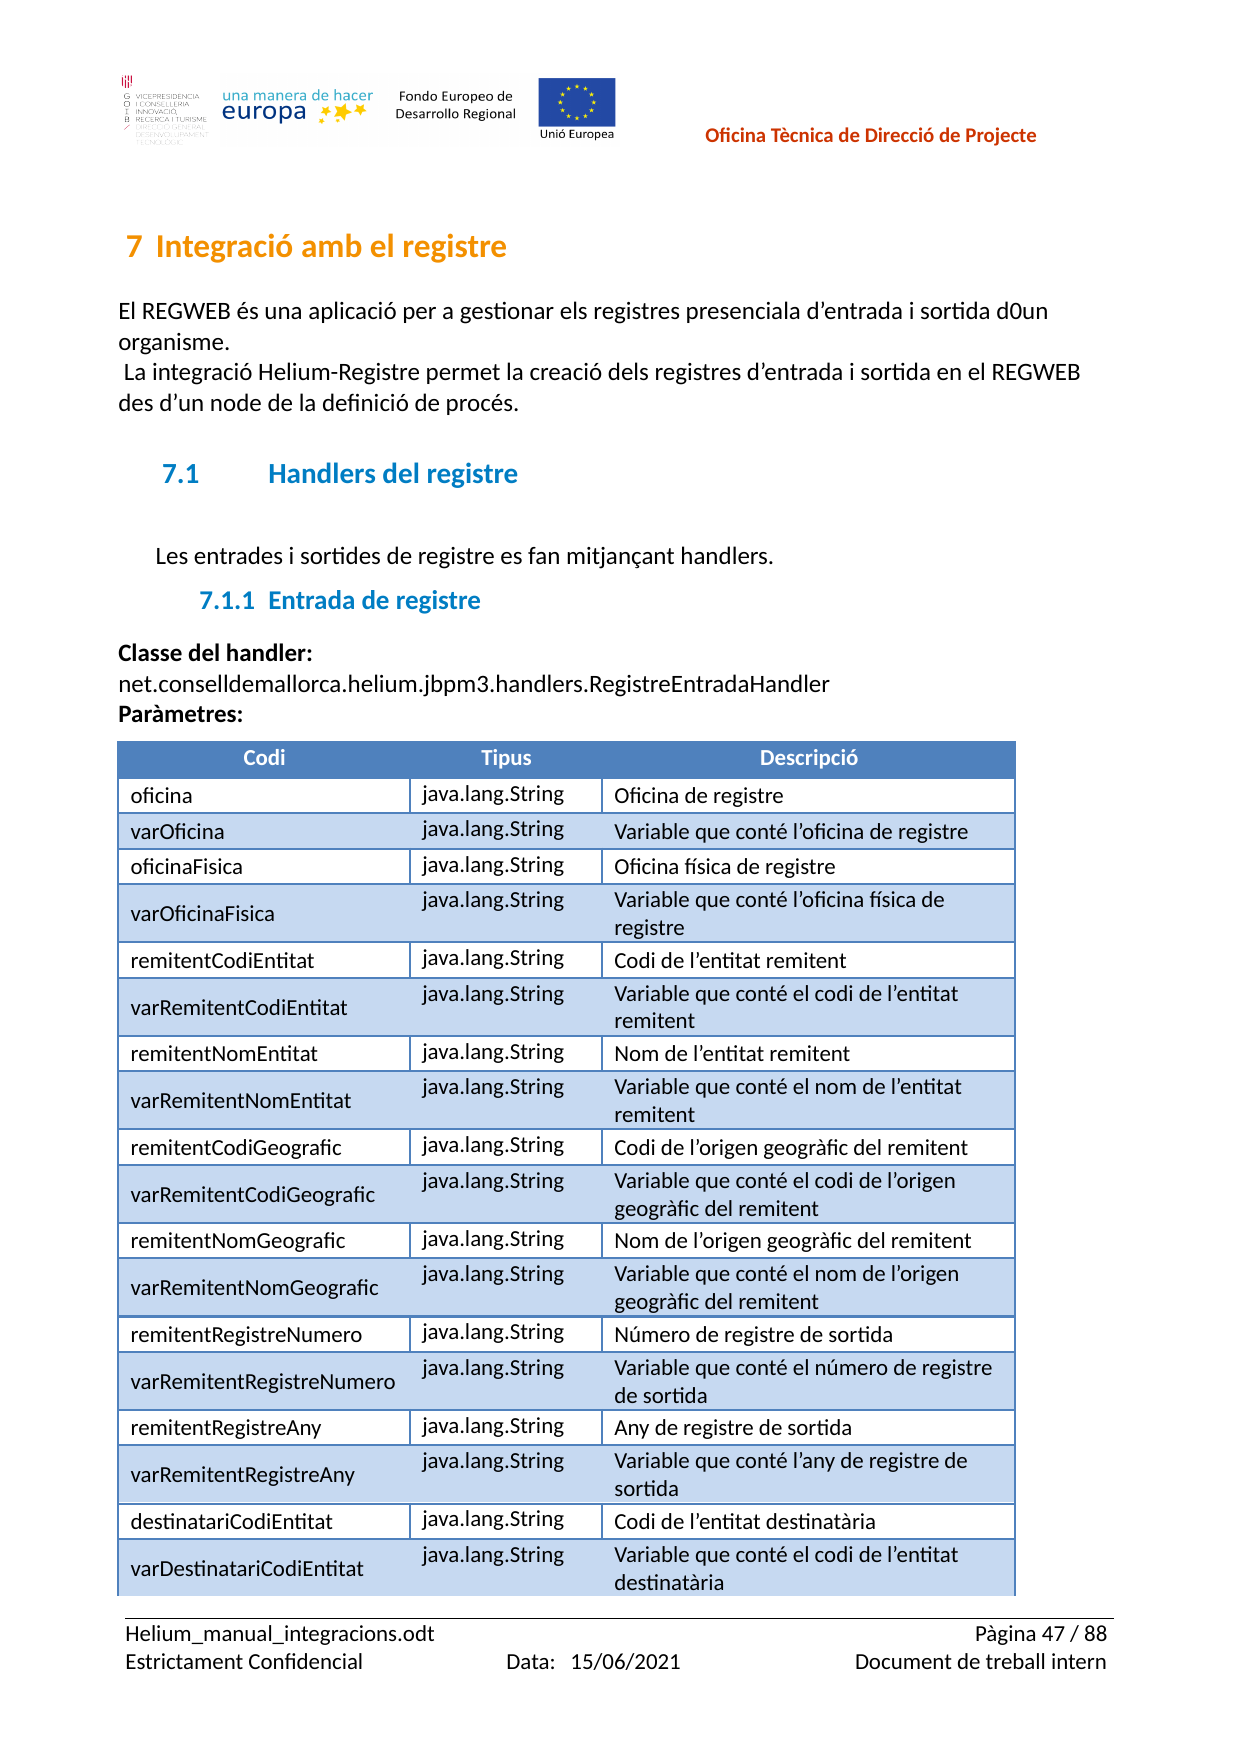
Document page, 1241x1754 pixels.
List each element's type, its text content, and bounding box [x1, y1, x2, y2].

table_cell java.lang.String [410, 1259, 602, 1315]
subtitle Integració amb el registre [118, 225, 1122, 266]
text Paràmetres: [118, 698, 1122, 729]
table_cell Variable que conté el número de registre de sortida [602, 1353, 1014, 1409]
table_cell Any de registre de sortida [603, 1411, 1014, 1444]
table_cell Nom de l’origen geogràfic del remitent [603, 1224, 1014, 1257]
table_cell remitentCodiEntitat [119, 943, 409, 977]
table_header Descripció [602, 744, 1014, 777]
table_cell Oficina física de registre [603, 850, 1014, 883]
table_cell java.lang.String [410, 1540, 602, 1596]
text El REGWEB és una aplicació per a gestionar els registres presenciala d’entrada i sortida d0un organisme. La integració Helium-Registre permet la creació dels registres d’entrada i sortida en el REGWEB des d’un node de la definició de procés. [118, 295, 1122, 417]
table_cell Variable que conté el nom de l’origen geogràfic del remitent [602, 1259, 1014, 1315]
table_cell java.lang.String [411, 779, 601, 812]
table_cell varRemitentCodiGeografic [119, 1166, 410, 1222]
table_header Codi [119, 744, 410, 777]
table_cell destinatariCodiEntitat [119, 1505, 409, 1538]
table_cell remitentRegistreNumero [119, 1318, 409, 1351]
table_cell Oficina de registre [603, 779, 1014, 812]
table_cell varRemitentRegistreNumero [119, 1353, 410, 1409]
table_cell Variable que conté l’oficina de registre [602, 814, 1014, 848]
table_cell remitentNomGeografic [119, 1224, 409, 1257]
table_cell java.lang.String [410, 979, 602, 1035]
table_cell java.lang.String [411, 1224, 601, 1257]
table_cell java.lang.String [411, 850, 601, 883]
table_cell Codi de l’origen geogràfic del remitent [603, 1130, 1014, 1164]
table_cell remitentRegistreAny [119, 1411, 409, 1444]
table_cell varOficinaFisica [119, 885, 410, 941]
table_cell java.lang.String [411, 1037, 601, 1070]
table_header Tipus [410, 744, 602, 777]
table_cell Codi de l’entitat remitent [603, 943, 1014, 977]
table_cell varRemitentNomGeografic [119, 1259, 410, 1315]
table_cell varRemitentNomEntitat [119, 1072, 410, 1128]
picture [118, 73, 213, 147]
table_cell java.lang.String [411, 1130, 601, 1164]
table_cell remitentNomEntitat [119, 1037, 409, 1070]
subtitle Entrada de registre [193, 583, 1122, 616]
table_cell Variable que conté el codi de l’entitat destinatària [602, 1540, 1014, 1596]
table_cell Variable que conté el codi de l’origen geogràfic del remitent [602, 1166, 1014, 1222]
table_cell java.lang.String [410, 1446, 602, 1502]
table_cell varOficina [119, 814, 410, 848]
text net.conselldemallorca.helium.jbpm3.handlers.RegistreEntradaHandler [118, 668, 1122, 698]
table_cell Codi de l’entitat destinatària [603, 1505, 1014, 1538]
table_cell varRemitentCodiEntitat [119, 979, 410, 1035]
table_cell varDestinatariCodiEntitat [119, 1540, 410, 1596]
subtitle Handlers del registre [155, 455, 1122, 490]
text Les entrades i sortides de registre es fan mitjançant handlers. [155, 540, 1122, 571]
table_cell java.lang.String [410, 814, 602, 848]
table_cell java.lang.String [411, 943, 601, 977]
table_cell java.lang.String [410, 1072, 602, 1128]
table_cell java.lang.String [411, 1318, 601, 1351]
table_cell varRemitentRegistreAny [119, 1446, 410, 1502]
table_cell java.lang.String [411, 1505, 601, 1538]
table_cell java.lang.String [410, 1353, 602, 1409]
table_cell oficinaFisica [119, 850, 409, 883]
table_cell Variable que conté l’any de registre de sortida [602, 1446, 1014, 1502]
table_cell java.lang.String [411, 1411, 601, 1444]
table_cell Variable que conté l’oficina física de registre [602, 885, 1014, 941]
table_cell oficina [119, 779, 409, 812]
table_cell Variable que conté el codi de l’entitat remitent [602, 979, 1014, 1035]
table_cell Variable que conté el nom de l’entitat remitent [602, 1072, 1014, 1128]
picture [219, 73, 621, 147]
text Classe del handler: [118, 637, 1122, 668]
table_cell Número de registre de sortida [603, 1318, 1014, 1351]
table_cell java.lang.String [410, 885, 602, 941]
table_cell remitentCodiGeografic [119, 1130, 409, 1164]
table_cell java.lang.String [410, 1166, 602, 1222]
table_cell Nom de l’entitat remitent [603, 1037, 1014, 1070]
